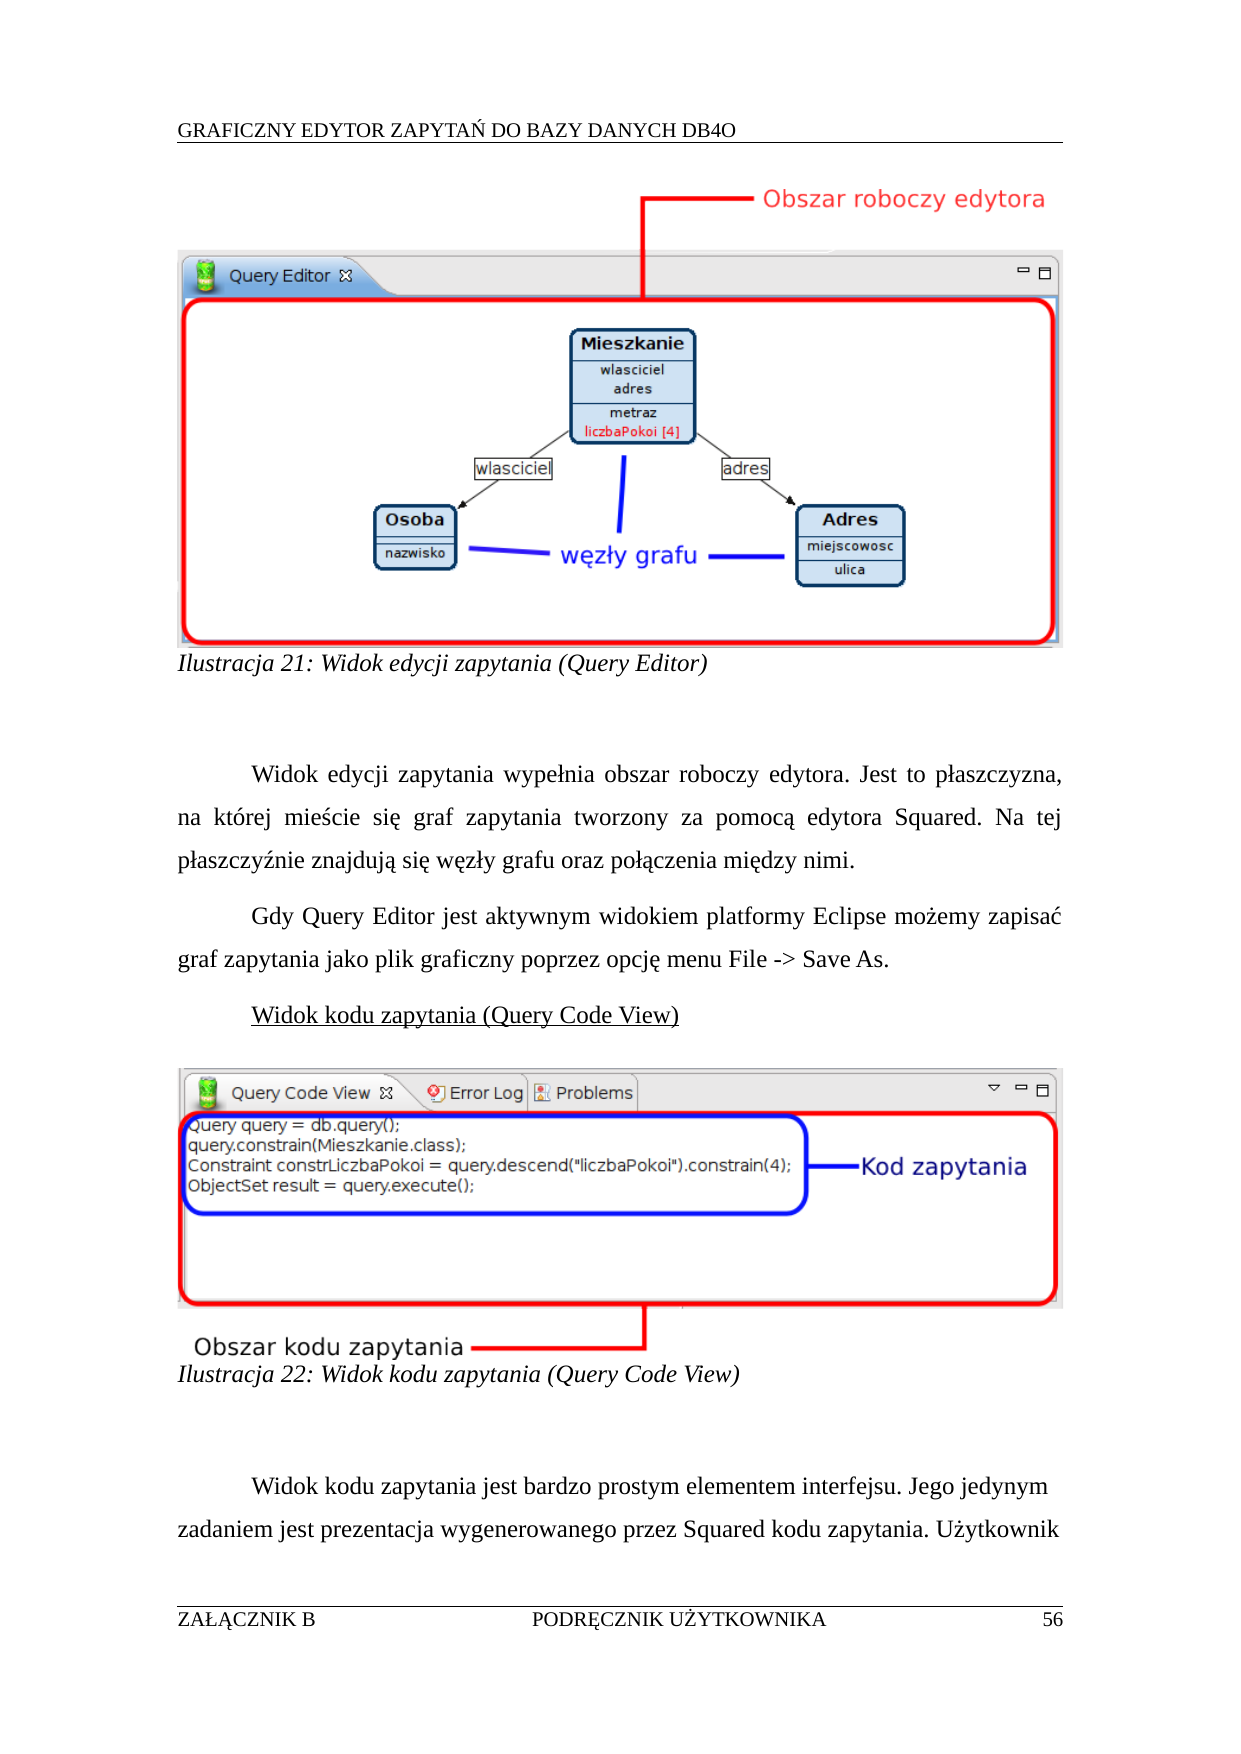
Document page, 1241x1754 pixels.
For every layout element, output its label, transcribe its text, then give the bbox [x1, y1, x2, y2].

text Ilustracja 22: Widok kodu zapytania (Query Code View) [177, 1360, 1063, 1388]
text Ilustracja 21: Widok edycji zapytania (Query Editor) [177, 648, 1063, 677]
text Widok kodu zapytania jest bardzo prostym elementem interfejsu. Jego jedynym zadaniem jest prezentacja wygenerowanego przez Squared kodu zapytania. Użytkownik [177, 1471, 1063, 1543]
text Gdy Query Editor jest aktywnym widokiem platformy Eclipse możemy zapisać graf zapytania jako plik graficzny poprzez opcję menu File -> Save As. [177, 901, 1063, 973]
picture [177, 1068, 1064, 1360]
picture [177, 189, 1064, 648]
text Widok edycji zapytania wypełnia obszar roboczy edytora. Jest to płaszczyzna, na której mieście się graf zapytania tworzony za pomocą edytora Squared. Na tej płaszczyźnie znajdują się węzły grafu oraz połączenia między nimi. [177, 759, 1063, 874]
text Widok kodu zapytania (Query Code View) [177, 1000, 1063, 1028]
